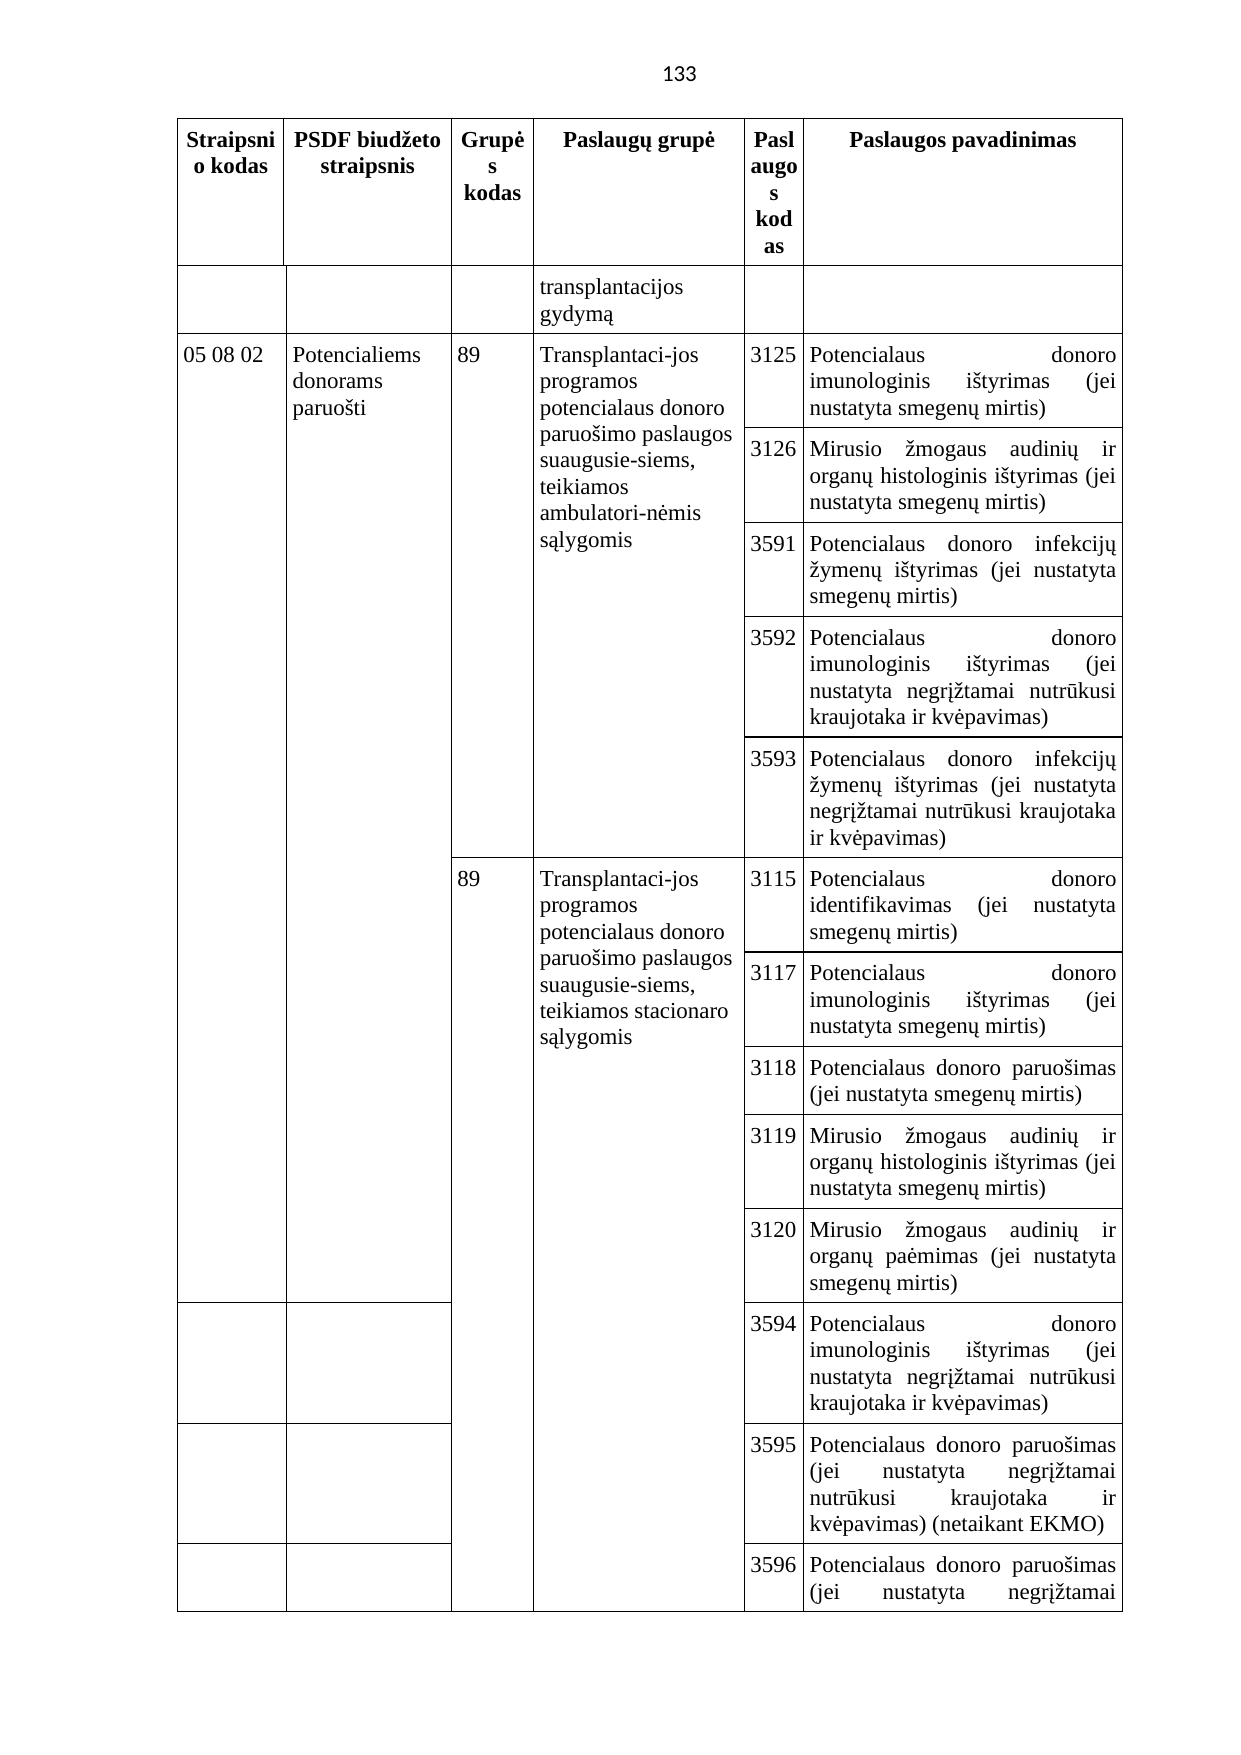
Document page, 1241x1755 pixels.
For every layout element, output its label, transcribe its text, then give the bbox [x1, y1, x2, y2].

table_cell [178, 1544, 286, 1611]
table_cell [452, 266, 533, 333]
table_cell [287, 266, 451, 333]
table_cell [287, 1544, 451, 1611]
table_cell Potencialaus donoro imunologinis ištyrimas (jei nustatyta negrįžtamai nutrūkusi kraujotaka ir kvėpavimas) [804, 1303, 1122, 1423]
table_cell Potencialaus donoro paruošimas (jei nustatyta negrįžtamai nutrūkusi kraujotaka ir kvėpavimas) (netaikant EKMO) [804, 1424, 1122, 1543]
table_cell Potencialaus donoro infekcijų žymenų ištyrimas (jei nustatyta negrįžtamai nutrūkusi kraujotaka ir kvėpavimas) [804, 738, 1122, 857]
table_cell [745, 266, 803, 333]
table_cell Mirusio žmogaus audinių ir organų paėmimas (jei nustatyta smegenų mirtis) [804, 1209, 1122, 1302]
table_cell 3593 [745, 738, 803, 857]
table_cell [287, 1424, 451, 1543]
table_cell [178, 266, 286, 333]
table_cell Transplantaci-jos programos potencialaus donoro paruošimo paslaugos suaugusie-siems, teikiamos ambulatori-nėmis sąlygomis [534, 334, 744, 857]
table_cell 3592 [745, 617, 803, 736]
table_cell Potencialaus donoro imunologinis ištyrimas (jei nustatyta smegenų mirtis) [804, 334, 1122, 427]
table_header Paslaugos pavadinimas [804, 119, 1122, 265]
table_cell 89 [452, 858, 533, 1611]
table_cell 3591 [745, 523, 803, 616]
table_cell Potencialaus donoro imunologinis ištyrimas (jei nustatyta smegenų mirtis) [804, 953, 1122, 1046]
table_cell 89 [452, 334, 533, 857]
table_cell Potencialaus donoro identifikavimas (jei nustatyta smegenų mirtis) [804, 858, 1122, 951]
table_cell [804, 266, 1122, 333]
table_header Grupės kodas [452, 119, 533, 265]
table_cell 3125 [745, 334, 803, 427]
table_cell [178, 1424, 286, 1543]
table_cell 3595 [745, 1424, 803, 1543]
table_cell Potencialaus donoro infekcijų žymenų ištyrimas (jei nustatyta smegenų mirtis) [804, 523, 1122, 616]
table_cell 3117 [745, 953, 803, 1046]
table_cell [287, 1303, 451, 1423]
table_cell Mirusio žmogaus audinių ir organų histologinis ištyrimas (jei nustatyta smegenų mirtis) [804, 428, 1122, 522]
table_cell 3594 [745, 1303, 803, 1423]
table_cell Potencialaus donoro paruošimas (jei nustatyta smegenų mirtis) [804, 1047, 1122, 1113]
table_header Straipsnio kodas [178, 119, 283, 265]
table_header Paslaugos kodas [745, 119, 803, 265]
table_cell Mirusio žmogaus audinių ir organų histologinis ištyrimas (jei nustatyta smegenų mirtis) [804, 1115, 1122, 1208]
table_cell 05 08 02 [178, 334, 286, 1302]
table_header Paslaugų grupė [534, 119, 744, 265]
table_cell 3126 [745, 428, 803, 522]
table_cell 3120 [745, 1209, 803, 1302]
table_cell Potencialaus donoro paruošimas (jei nustatyta negrįžtamai [804, 1544, 1122, 1611]
table_cell 3119 [745, 1115, 803, 1208]
table_header PSDF biudžeto straipsnis [284, 119, 451, 265]
table_cell [178, 1303, 286, 1423]
table_cell 3118 [745, 1047, 803, 1113]
table_cell Potencialaus donoro imunologinis ištyrimas (jei nustatyta negrįžtamai nutrūkusi kraujotaka ir kvėpavimas) [804, 617, 1122, 736]
table_cell Potencialiems donorams paruošti [287, 334, 451, 1302]
table_cell 3115 [745, 858, 803, 951]
table_cell 3596 [745, 1544, 803, 1611]
table_cell Transplantaci-jos programos potencialaus donoro paruošimo paslaugos suaugusie-siems, teikiamos stacionaro sąlygomis [534, 858, 744, 1611]
table_cell transplantacijos gydymą [534, 266, 744, 333]
